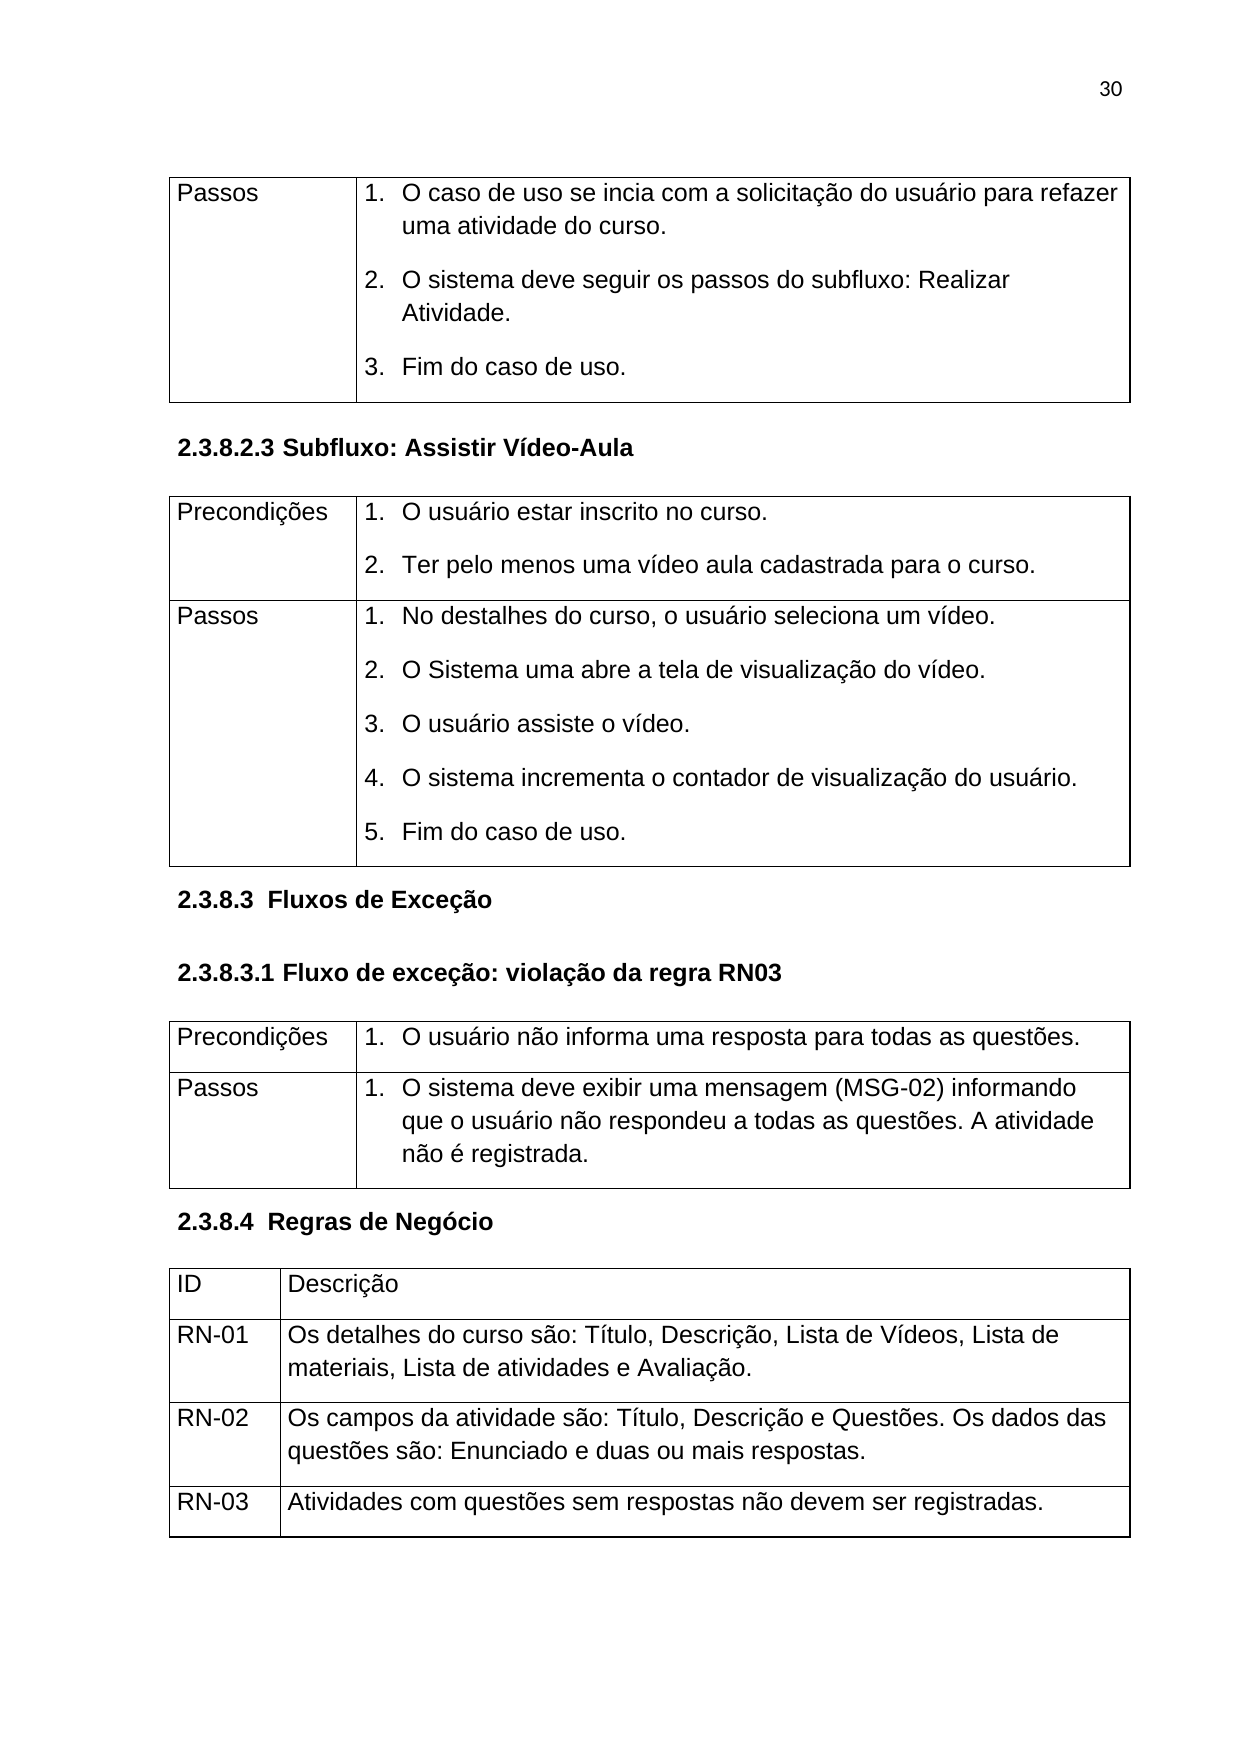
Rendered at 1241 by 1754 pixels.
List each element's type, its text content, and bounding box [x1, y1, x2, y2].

table_header ID [170, 1269, 280, 1318]
subtitle Fluxos de Exceção [177, 885, 1122, 914]
table_header O usuário não informa uma resposta para todas as questões. [357, 1022, 1129, 1072]
table_cell RN-02 [170, 1403, 280, 1486]
table_cell No destalhes do curso, o usuário seleciona um vídeo. O Sistema uma abre a tela de visualização do vídeo. O usuário assiste o vídeo. O sistema incrementa o contador de visualização do usuário. Fim do caso de uso. [357, 601, 1129, 866]
table_header Descrição [281, 1269, 1129, 1318]
table_cell Passos [170, 178, 356, 402]
subtitle Regras de Negócio [177, 1207, 1122, 1236]
table_header O usuário estar inscrito no curso. Ter pelo menos uma vídeo aula cadastrada para o curso. [357, 497, 1129, 600]
table_cell O caso de uso se incia com a solicitação do usuário para refazer uma atividade do curso. O sistema deve seguir os passos do subfluxo: Realizar Atividade. Fim do caso de uso. [357, 178, 1129, 402]
table_cell Os detalhes do curso são: Título, Descrição, Lista de Vídeos, Lista de materiais, Lista de atividades e Avaliação. [281, 1320, 1129, 1402]
table_header Precondições [170, 1022, 356, 1072]
table_cell Passos [170, 601, 356, 866]
subtitle Subfluxo: Assistir Vídeo-Aula [177, 433, 1122, 461]
table_cell RN-03 [170, 1487, 280, 1536]
table_cell Os campos da atividade são: Título, Descrição e Questões. Os dados das questões são: Enunciado e duas ou mais respostas. [281, 1403, 1129, 1486]
table_cell O sistema deve exibir uma mensagem (MSG-02) informando que o usuário não respondeu a todas as questões. A atividade não é registrada. [357, 1073, 1129, 1188]
table_cell RN-01 [170, 1320, 280, 1402]
subtitle Fluxo de exceção: violação da regra RN03 [177, 958, 1122, 987]
table_cell Atividades com questões sem respostas não devem ser registradas. [281, 1487, 1129, 1536]
table_header Precondições [170, 497, 356, 600]
table_cell Passos [170, 1073, 356, 1188]
